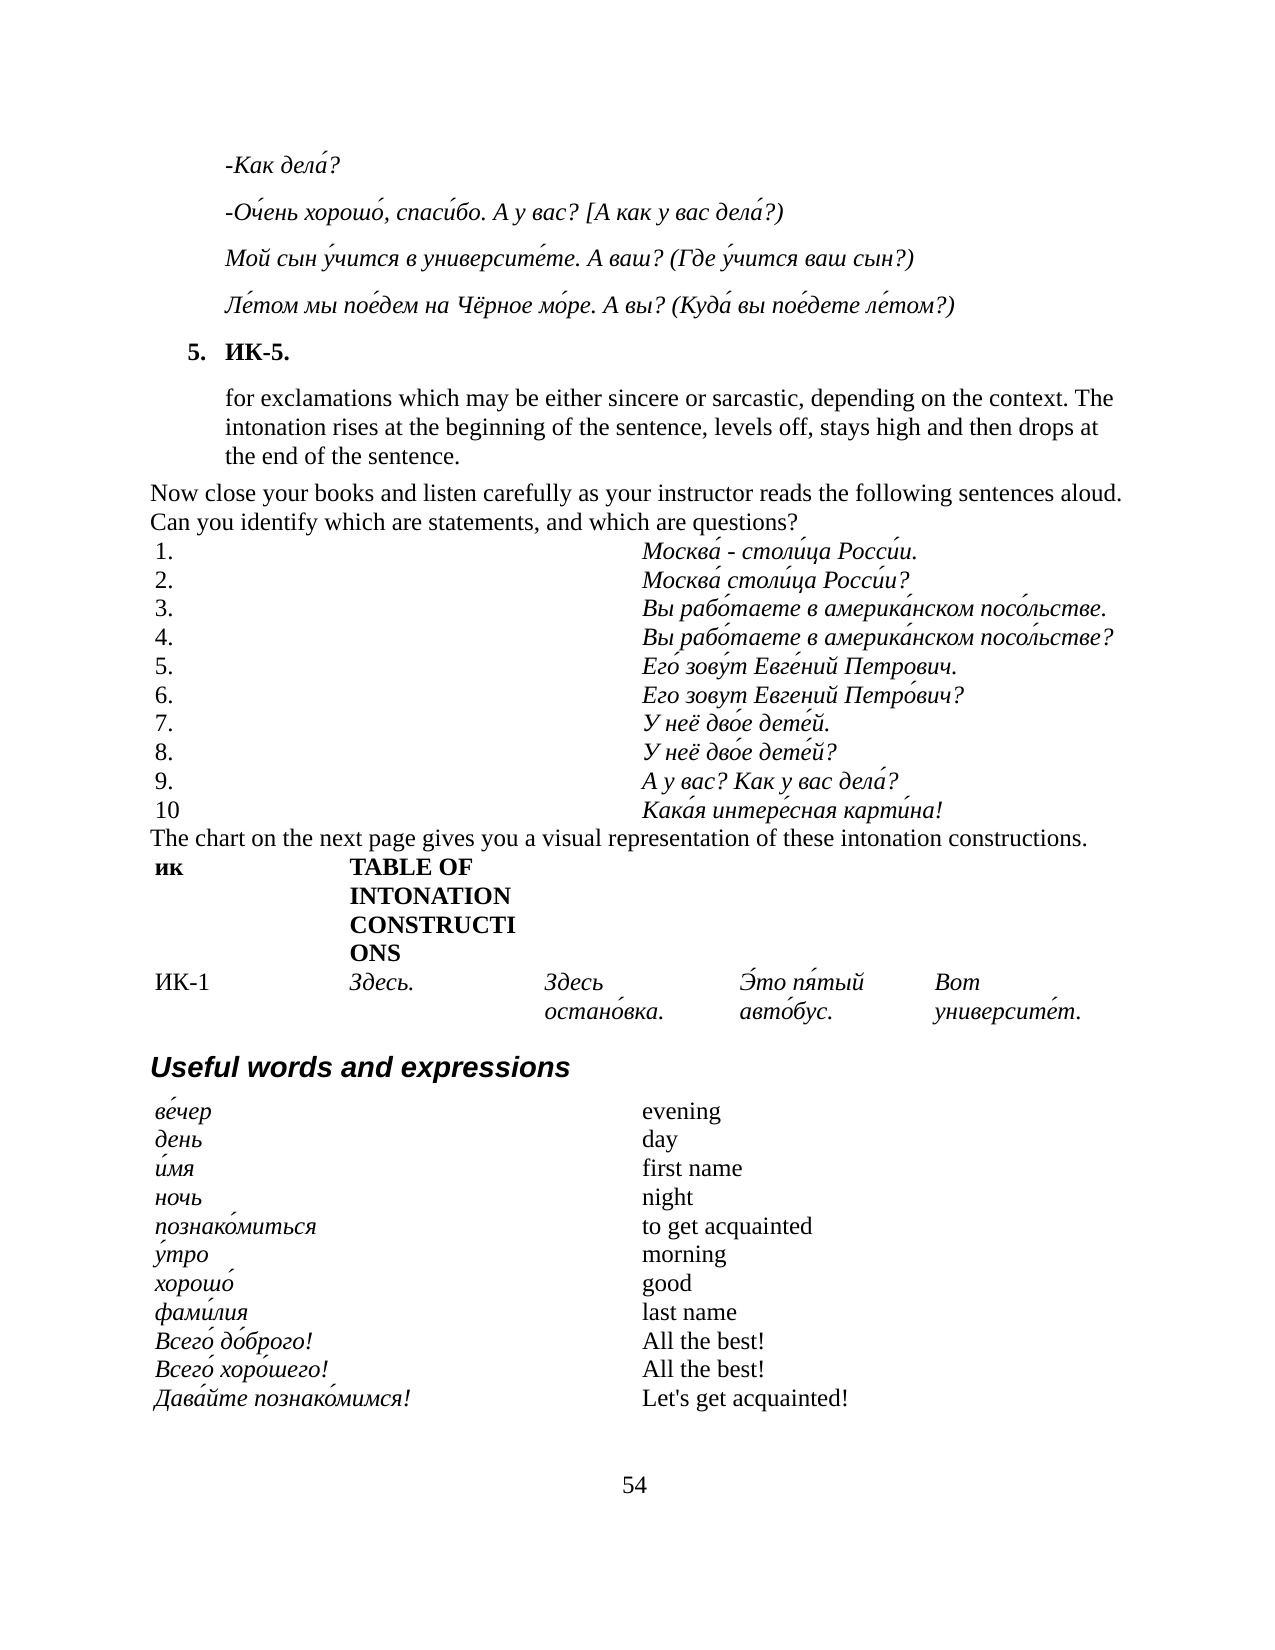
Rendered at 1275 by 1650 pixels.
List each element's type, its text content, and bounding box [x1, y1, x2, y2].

table_cell Здесь. [345, 967, 540, 1025]
table_cell 10 [150, 795, 637, 823]
table_cell Здесь остано́вка. [540, 967, 735, 1025]
text The chart on the next page gives you a visual representation of these intonation constructions. [150, 823, 1125, 852]
list for exclamations which may be either sincere or sarcastic, depending on the context. The intonation rises at the beginning of the sentence, levels off, stays high and then drops at the end of the sentence. [187, 383, 1125, 469]
table_cell 7. [150, 709, 637, 737]
table_cell last name [638, 1297, 1125, 1326]
table_cell Всего́ хоро́шего! [150, 1355, 637, 1383]
table_cell good [638, 1268, 1125, 1297]
table_cell фами́лия [150, 1297, 637, 1326]
table_header ве́чер [150, 1096, 637, 1124]
table_cell All the best! [638, 1326, 1125, 1354]
table_cell to get acquainted [638, 1211, 1125, 1239]
table_header 1. [150, 536, 637, 565]
table_cell Дава́йте познако́мимся! [150, 1383, 637, 1412]
table_cell У неё дво́е дете́й. [638, 709, 1125, 737]
table_header TABLE OF INTONATION CONSTRUCTIONS [345, 852, 540, 967]
table_cell Кака́я интере́сная карти́на! [638, 795, 1125, 823]
table_cell 3. [150, 594, 637, 622]
table_cell Э́то пя́тый авто́бус. [735, 967, 930, 1025]
table_cell All the best! [638, 1355, 1125, 1383]
list ИК-5. [187, 337, 1125, 365]
table_cell У неё дво́е дете́й? [638, 737, 1125, 766]
table_cell 2. [150, 565, 637, 593]
table_cell А у вас? Как у вас дела́? [638, 766, 1125, 795]
table_cell хорошо́ [150, 1268, 637, 1297]
table_cell день [150, 1125, 637, 1153]
list -Как дела́? [187, 150, 1125, 179]
table_cell Вы рабо́таете в америка́нском посол́ьстве? [638, 622, 1125, 651]
subtitle Useful words and expressions [150, 1050, 1125, 1083]
text Now close your books and listen carefully as your instructor reads the following sentences aloud. Can you identify which are statements, and which are questions? [150, 478, 1125, 536]
table_header ик [150, 852, 345, 967]
table_cell 8. [150, 737, 637, 766]
table_cell познако́миться [150, 1211, 637, 1239]
table_cell 9. [150, 766, 637, 795]
table_cell night [638, 1182, 1125, 1211]
list -Оч́ень хорошо́, спаси́бо. А у вас? [А как у вас дела́?) [187, 197, 1125, 225]
table_cell ночь [150, 1182, 637, 1211]
table_cell у́тро [150, 1240, 637, 1268]
table_cell first name [638, 1153, 1125, 1182]
table_cell morning [638, 1240, 1125, 1268]
list Ле́том мы пое́дем на Чёрное мо́ре. А вы? (Куда́ вы пое́дете ле́том?) [187, 290, 1125, 319]
table_cell Let's get acquainted! [638, 1383, 1125, 1412]
table_cell и́мя [150, 1153, 637, 1182]
table_cell ИК-1 [150, 967, 345, 1025]
table_cell 4. [150, 622, 637, 651]
table_cell Москва́ столи́ца Росси́и? [638, 565, 1125, 593]
table_header evening [638, 1096, 1125, 1124]
table_cell Вы рабо́таете в америка́нском посо́льстве. [638, 594, 1125, 622]
table_cell Всего́ до́брого! [150, 1326, 637, 1354]
table_cell 6. [150, 680, 637, 708]
table_cell Его́ зову́т Евге́ний Петрович. [638, 651, 1125, 680]
table_cell Вот университе́т. [930, 967, 1125, 1025]
table_cell 5. [150, 651, 637, 680]
table_cell Его зовут Евгений Петро́вич? [638, 680, 1125, 708]
table_header [540, 852, 1125, 967]
table_cell day [638, 1125, 1125, 1153]
table_header Москва́ - столи́ца Росси́и. [638, 536, 1125, 565]
list Мой сын у́чится в университе́те. А ваш? (Где у́чится ваш сын?) [187, 243, 1125, 272]
